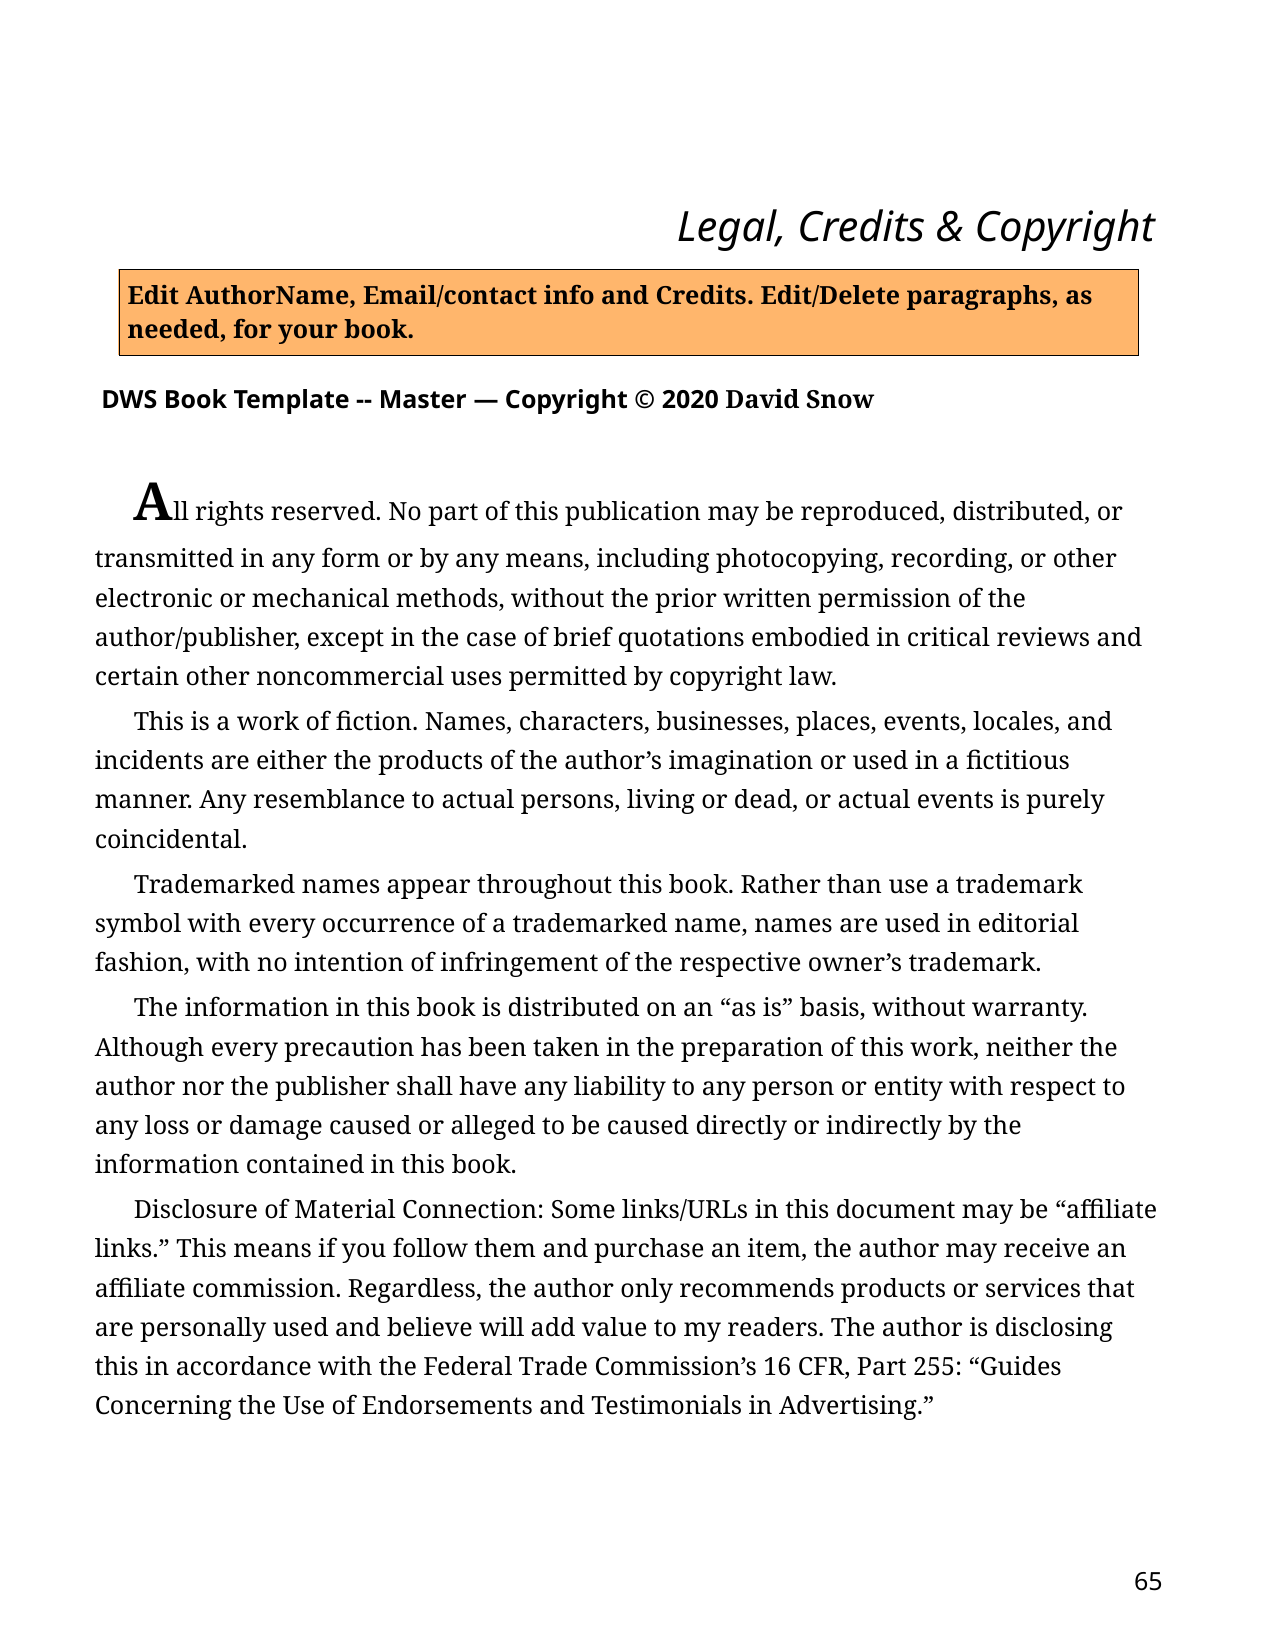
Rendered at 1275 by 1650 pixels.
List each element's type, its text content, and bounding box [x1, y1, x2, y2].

text Disclosure of Material Connection: Some links/URLs in this document may be “affiliate links.” This means if you follow them and purchase an item, the author may receive an affiliate commission. Regardless, the author only recommends products or services that are personally used and believe will add value to my readers. The author is disclosing this in accordance with the Federal Trade Commission’s 16 CFR, Part 255: “Guides Concerning the Use of Endorsements and Testimonials in Advertising.” [94, 1192, 1162, 1422]
text All rights reserved. No part of this publication may be reproduced, distributed, or transmitted in any form or by any means, including photocopying, recording, or other electronic or mechanical methods, without the prior written permission of the author/publisher, except in the case of brief quotations embodied in critical reviews and certain other noncommercial uses permitted by copyright law. [94, 464, 1162, 693]
text Trademarked names appear throughout this book. Rather than use a trademark symbol with every occurrence of a trademarked name, names are used in editorial fashion, with no intention of infringement of the respective owner’s trademark. [94, 866, 1162, 979]
text The information in this book is distributed on an “as is” basis, without warranty. Although every precaution has been taken in the preparation of this work, neither the author nor the publisher shall have any liability to any person or entity with respect to any loss or damage caused or alleged to be caused directly or indirectly by the information contained in this book. [94, 990, 1162, 1181]
text DWS Book Template -- Master — Copyright © 2020 David Snow [94, 382, 1162, 416]
text Edit AuthorName, Email/contact info and Credits. Edit/Delete paragraphs, as needed, for your book. [120, 270, 1138, 355]
subtitle Legal, Credits & Copyright [94, 194, 1162, 257]
text This is a work of fiction. Names, characters, businesses, places, events, locales, and incidents are either the products of the author’s imagination or used in a fictitious manner. Any resemblance to actual persons, living or dead, or actual events is purely coincidental. [94, 704, 1162, 855]
